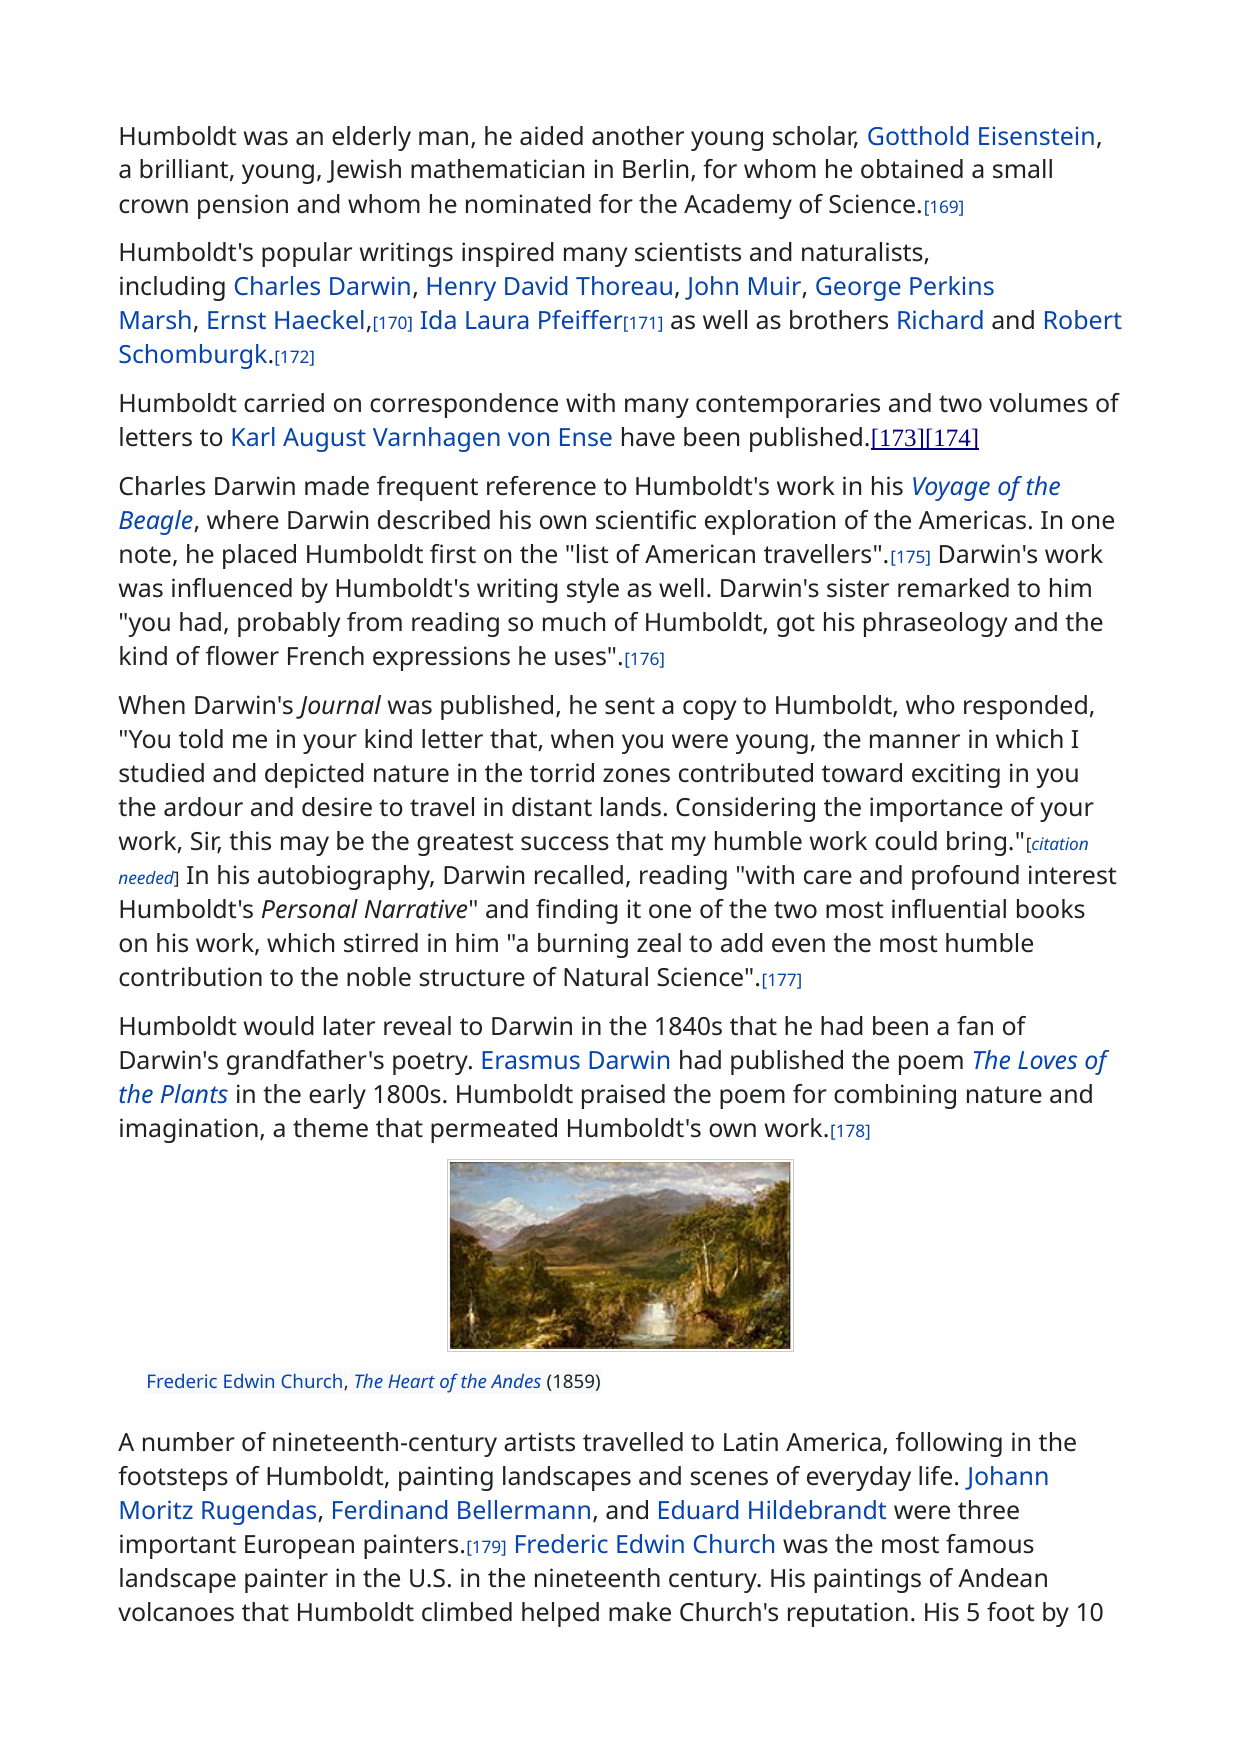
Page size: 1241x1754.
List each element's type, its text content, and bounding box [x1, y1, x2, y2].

picture [449, 1162, 791, 1349]
text Humboldt would later reveal to Darwin in the 1840s that he had been a fan of Darwin's grandfather's poetry. Erasmus Darwin had published the poem The Loves of the Plants in the early 1800s. Humboldt praised the poem for combining nature and imagination, a theme that permeated Humboldt's own work.[178] [118, 1008, 1122, 1145]
text Charles Darwin made frequent reference to Humboldt's work in his Voyage of the Beagle, where Darwin described his own scientific exploration of the Americas. In one note, he placed Humboldt first on the "list of American travellers".[175] Darwin's work was influenced by Humboldt's writing style as well. Darwin's sister remarked to him "you had, probably from reading so much of Humboldt, got his phraseology and the kind of flower French expressions he uses".[176] [118, 468, 1122, 673]
text Humboldt carried on correspondence with many contemporaries and two volumes of letters to Karl August Varnhagen von Ense have been published.[173][174] [118, 386, 1122, 454]
text A number of nineteenth-century artists travelled to Latin America, following in the footsteps of Humboldt, painting landscapes and scenes of everyday life. Johann Moritz Rugendas, Ferdinand Bellermann, and Eduard Hildebrandt were three important European painters.[179] Frederic Edwin Church was the most famous landscape painter in the U.S. in the nineteenth century. His paintings of Andean volcanoes that Humboldt climbed helped make Church's reputation. His 5 foot by 10 [118, 1424, 1122, 1628]
text Humboldt was an elderly man, he aided another young scholar, Gotthold Eisenstein, a brilliant, young, Jewish mathematician in Berlin, for whom he obtained a small crown pension and whom he nominated for the Academy of Science.[169] [118, 118, 1122, 220]
text Humboldt's popular writings inspired many scientists and naturalists, including Charles Darwin, Henry David Thoreau, John Muir, George Perkins Marsh, Ernst Haeckel,[170] Ida Laura Pfeiffer[171] as well as brothers Richard and Robert Schomburgk.[172] [118, 235, 1122, 371]
text When Darwin's Journal was published, he sent a copy to Humboldt, who responded, "You told me in your kind letter that, when you were young, the manner in which I studied and depicted nature in the torrid zones contributed toward exciting in you the ardour and desire to travel in distant lands. Considering the importance of your work, Sir, this may be the greatest success that my humble work could bring."[citation needed] In his autobiography, Darwin recalled, reading "with care and profound interest Humboldt's Personal Narrative" and finding it one of the two most influential books on his work, which stirred in him "a burning zeal to add even the most humble contribution to the noble structure of Natural Science".[177] [118, 687, 1122, 994]
text Frederic Edwin Church, The Heart of the Andes (1859) [123, 1369, 1122, 1394]
